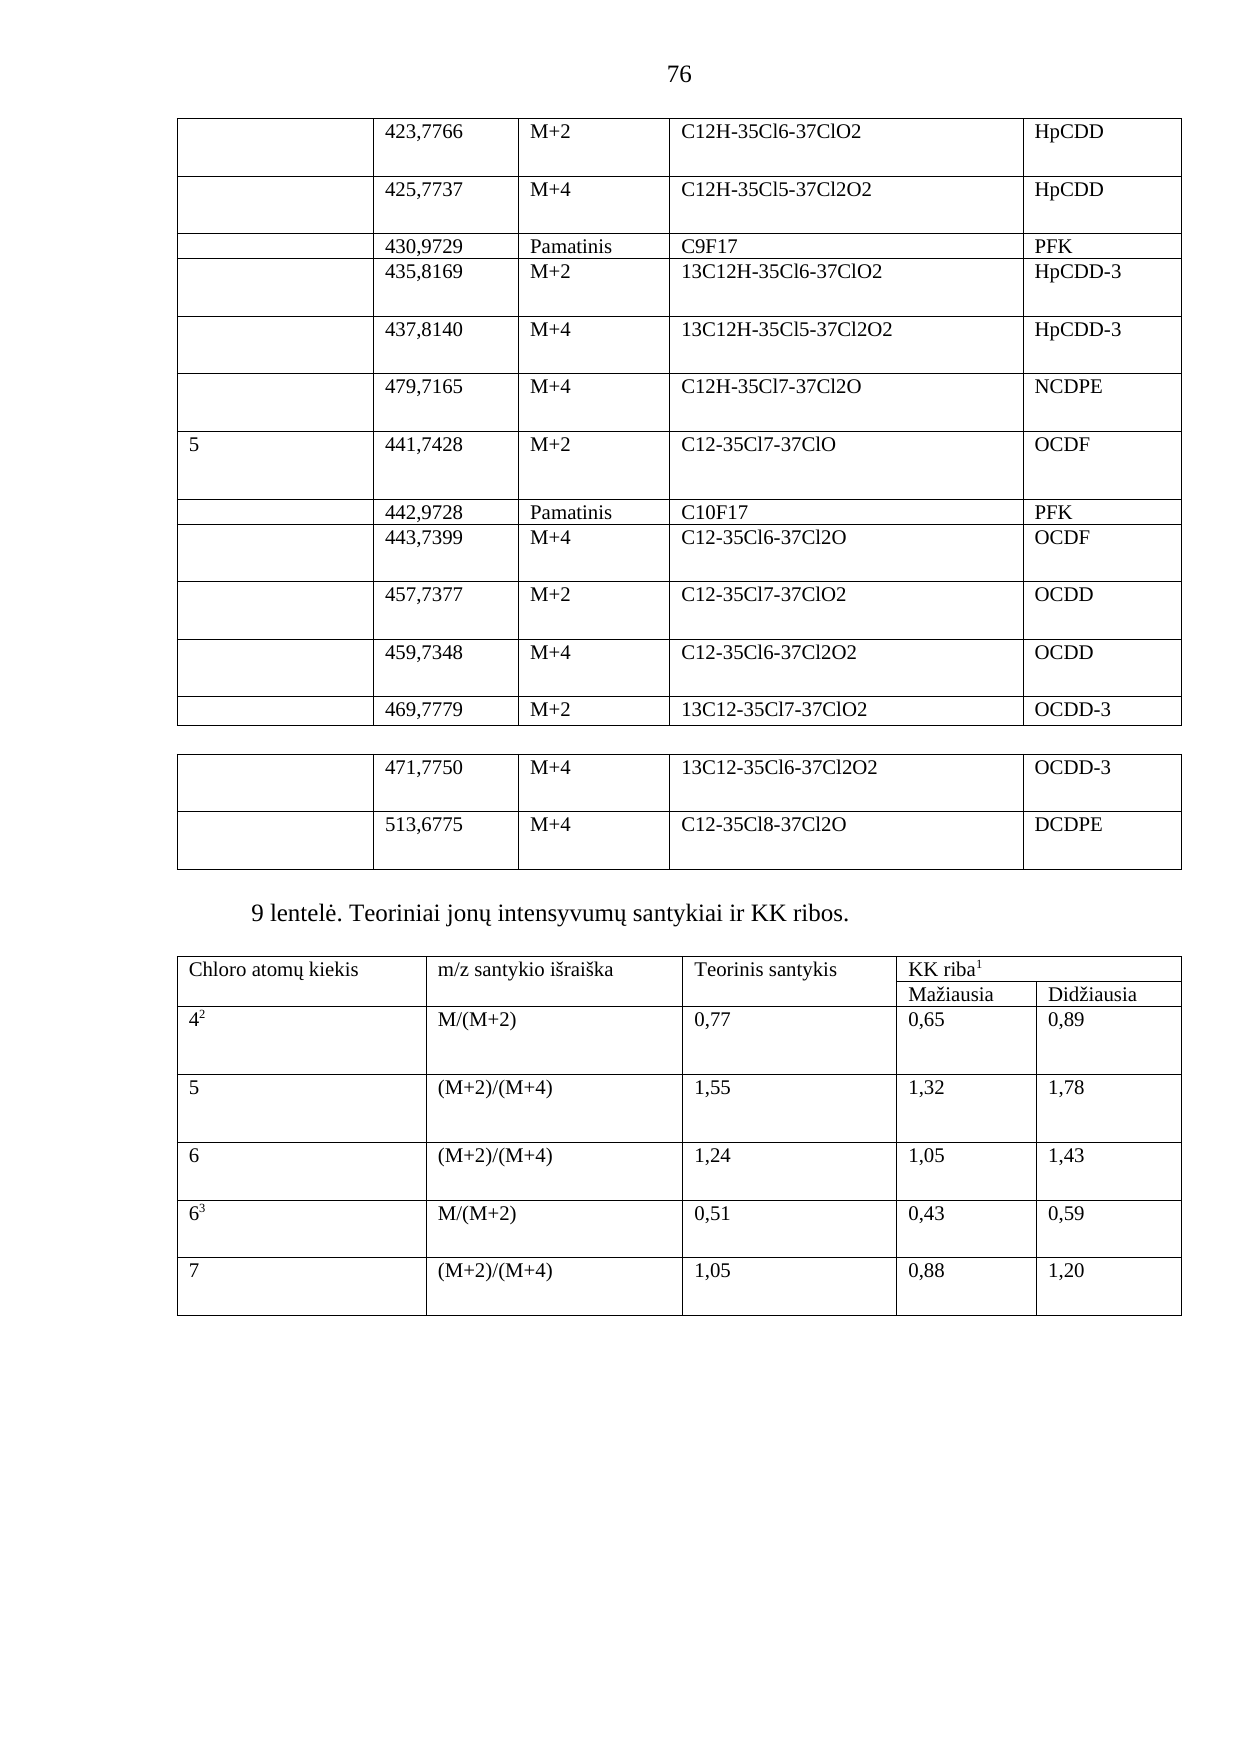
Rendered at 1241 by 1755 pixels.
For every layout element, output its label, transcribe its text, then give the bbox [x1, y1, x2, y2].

table_cell [178, 259, 373, 316]
table_header Chloro atomų kiekis [178, 957, 426, 1006]
table_cell 423,7766 [374, 119, 518, 176]
table_cell 459,7348 [374, 640, 518, 696]
table_cell [178, 500, 373, 524]
table_cell (M+2)/(M+4) [427, 1075, 682, 1142]
table_cell 437,8140 [374, 317, 518, 373]
table_cell [178, 640, 373, 696]
table_cell Didžiausia [1037, 982, 1181, 1006]
table_cell [178, 374, 373, 431]
table_cell (M+2)/(M+4) [427, 1258, 682, 1314]
table_cell C12-35Cl8-37Cl2O [670, 812, 1023, 869]
table_cell HpCDD [1024, 119, 1181, 176]
table_cell 13C12H-35Cl6-37ClO2 [670, 259, 1023, 316]
table_cell [178, 697, 373, 725]
table_cell 63 [178, 1201, 426, 1257]
table_cell PFK [1024, 234, 1181, 258]
table_cell M+4 [519, 812, 669, 869]
table_header m/z santykio išraiška [427, 957, 682, 1006]
table_cell 441,7428 [374, 432, 518, 499]
text 9 lentelė. Teoriniai jonų intensyvumų santykiai ir KK ribos. [177, 898, 1181, 927]
table_cell 442,9728 [374, 500, 518, 524]
table_cell 7 [178, 1258, 426, 1314]
table_cell OCDD [1024, 640, 1181, 696]
table_cell M+2 [519, 259, 669, 316]
table_cell 513,6775 [374, 812, 518, 869]
table_cell C9F17 [670, 234, 1023, 258]
table_cell M+4 [519, 177, 669, 233]
table_cell 1,05 [683, 1258, 896, 1314]
table_cell NCDPE [1024, 374, 1181, 431]
table_cell Pamatinis [519, 500, 669, 524]
table_cell C12H-35Cl7-37Cl2O [670, 374, 1023, 431]
table_cell OCDF [1024, 525, 1181, 581]
table_cell OCDD [1024, 582, 1181, 639]
table_cell 0,77 [683, 1007, 896, 1074]
table_cell 1,20 [1037, 1258, 1181, 1314]
table_cell 13C12-35Cl6-37Cl2O2 [670, 755, 1023, 811]
table_cell [178, 582, 373, 639]
table_cell M+2 [519, 432, 669, 499]
table_cell M+2 [519, 119, 669, 176]
table_cell HpCDD [1024, 177, 1181, 233]
table_cell M/(M+2) [427, 1201, 682, 1257]
table_cell OCDF [1024, 432, 1181, 499]
table_cell [178, 317, 373, 373]
table_cell M+4 [519, 525, 669, 581]
table_cell 0,51 [683, 1201, 896, 1257]
table_cell 1,05 [897, 1143, 1036, 1199]
table_cell (M+2)/(M+4) [427, 1143, 682, 1199]
table_cell C10F17 [670, 500, 1023, 524]
table_cell [178, 119, 373, 176]
table_header Teorinis santykis [683, 957, 896, 1006]
table_cell DCDPE [1024, 812, 1181, 869]
table_cell 0,89 [1037, 1007, 1181, 1074]
table_cell 13C12H-35Cl5-37Cl2O2 [670, 317, 1023, 373]
table_cell 6 [178, 1143, 426, 1199]
table_cell 479,7165 [374, 374, 518, 431]
table_cell [178, 755, 373, 811]
table_cell OCDD-3 [1024, 697, 1181, 725]
table_cell C12H-35Cl5-37Cl2O2 [670, 177, 1023, 233]
table_cell Mažiausia [897, 982, 1036, 1006]
table_cell C12-35Cl6-37Cl2O2 [670, 640, 1023, 696]
table_header KK riba1 [897, 957, 1181, 981]
table_cell OCDD-3 [1024, 755, 1181, 811]
table_cell C12-35Cl6-37Cl2O [670, 525, 1023, 581]
table_cell 0,59 [1037, 1201, 1181, 1257]
table_cell 13C12-35Cl7-37ClO2 [670, 697, 1023, 725]
table_cell 443,7399 [374, 525, 518, 581]
table_cell C12H-35Cl6-37ClO2 [670, 119, 1023, 176]
table_cell C12-35Cl7-37ClO2 [670, 582, 1023, 639]
table_cell M+4 [519, 374, 669, 431]
table_cell M+2 [519, 697, 669, 725]
table_cell 1,32 [897, 1075, 1036, 1142]
table_cell [178, 812, 373, 869]
table_cell PFK [1024, 500, 1181, 524]
table_cell 1,24 [683, 1143, 896, 1199]
table_cell 42 [178, 1007, 426, 1074]
table_cell HpCDD-3 [1024, 259, 1181, 316]
table_cell 471,7750 [374, 755, 518, 811]
table_cell 1,55 [683, 1075, 896, 1142]
table_cell 0,88 [897, 1258, 1036, 1314]
table_cell M+4 [519, 317, 669, 373]
table_cell 5 [178, 1075, 426, 1142]
table_cell 457,7377 [374, 582, 518, 639]
table_cell [178, 177, 373, 233]
table_cell 469,7779 [374, 697, 518, 725]
table_cell [178, 525, 373, 581]
table_cell HpCDD-3 [1024, 317, 1181, 373]
table_cell C12-35Cl7-37ClO [670, 432, 1023, 499]
table_cell M+4 [519, 640, 669, 696]
table_cell 435,8169 [374, 259, 518, 316]
table_cell 0,65 [897, 1007, 1036, 1074]
table_cell 1,43 [1037, 1143, 1181, 1199]
table_cell 1,78 [1037, 1075, 1181, 1142]
table_cell M/(M+2) [427, 1007, 682, 1074]
table_cell 0,43 [897, 1201, 1036, 1257]
table_cell M+4 [519, 755, 669, 811]
table_cell 425,7737 [374, 177, 518, 233]
table_cell [178, 234, 373, 258]
table_cell 5 [178, 432, 373, 499]
table_cell Pamatinis [519, 234, 669, 258]
table_cell 430,9729 [374, 234, 518, 258]
table_cell M+2 [519, 582, 669, 639]
